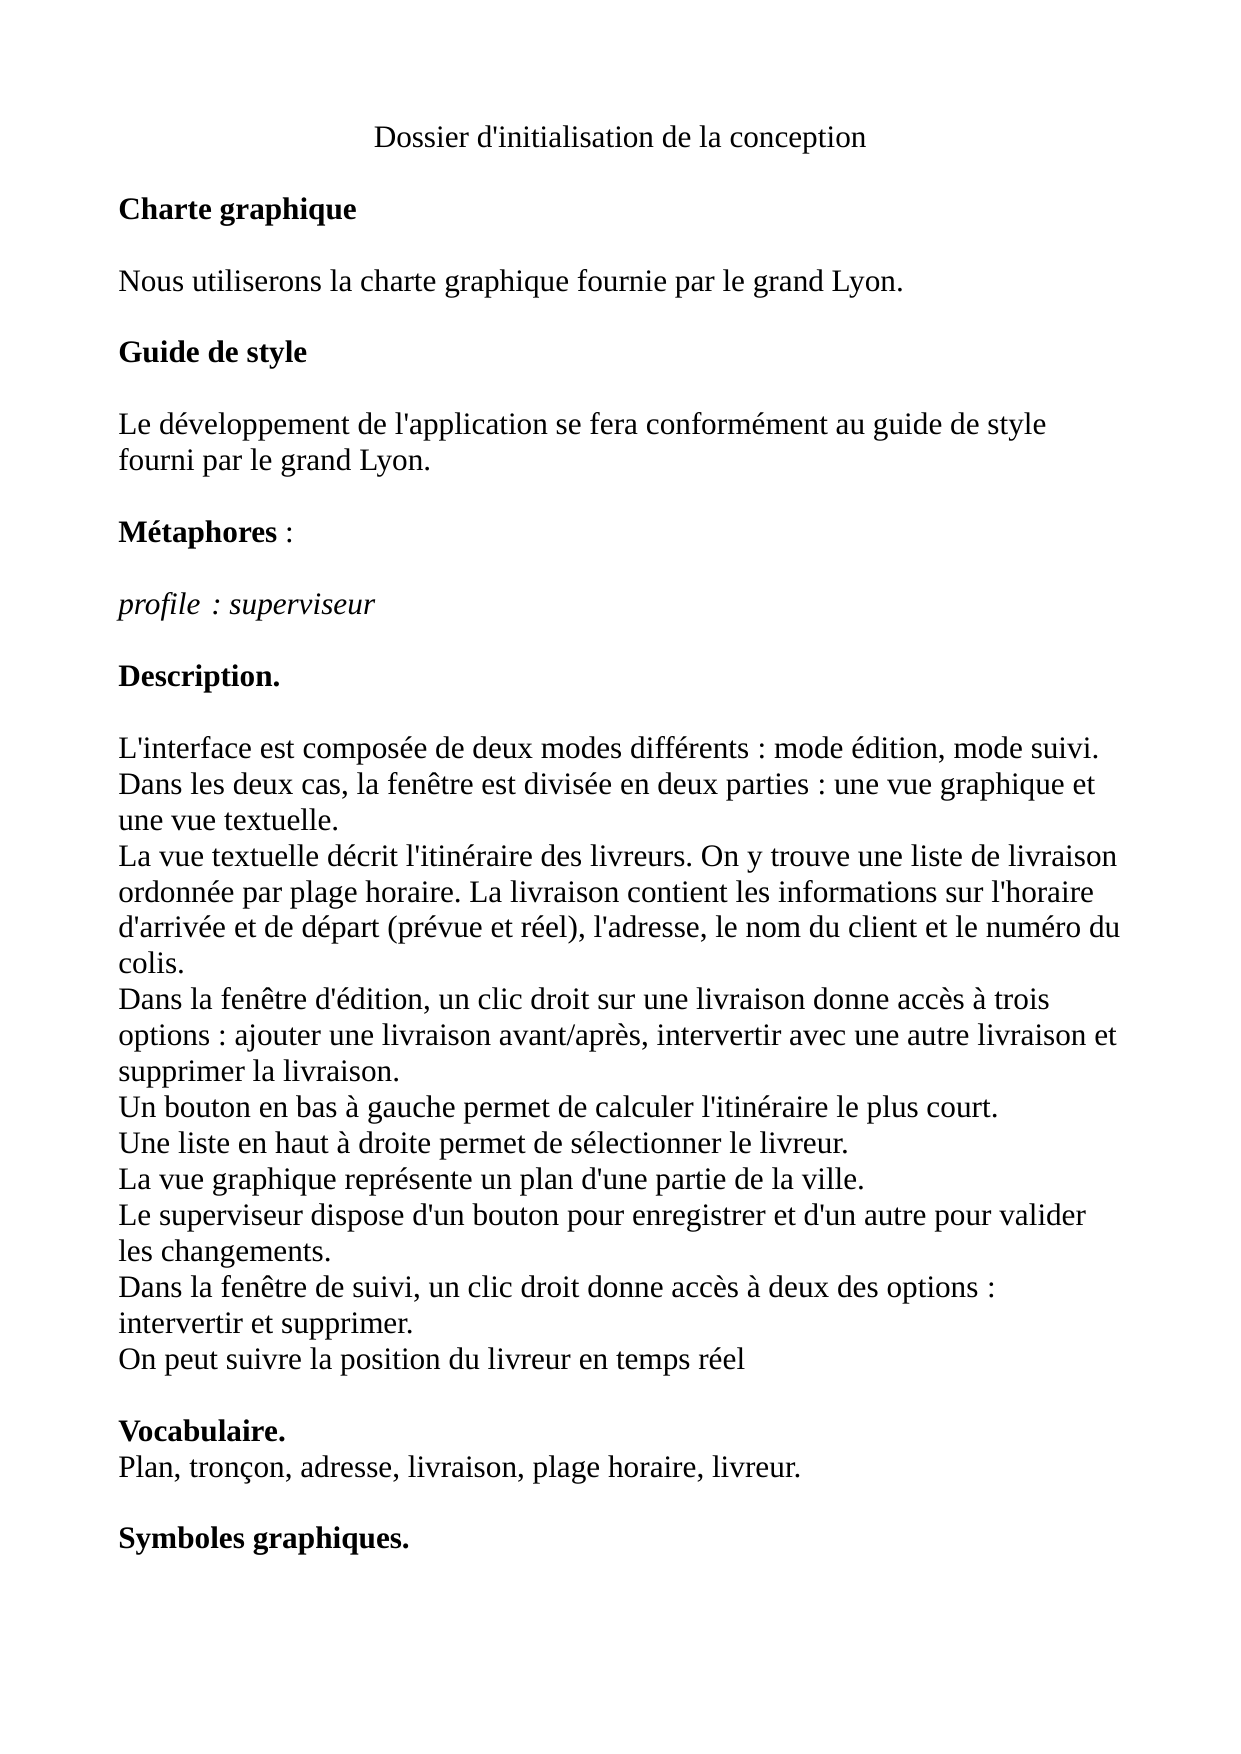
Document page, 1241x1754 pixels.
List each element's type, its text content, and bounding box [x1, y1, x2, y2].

text Symboles graphiques. [118, 1520, 1122, 1556]
text Nous utiliserons la charte graphique fournie par le grand Lyon. [118, 262, 1122, 298]
text Un bouton en bas à gauche permet de calculer l'itinéraire le plus court. [118, 1088, 1122, 1124]
text Description. [118, 657, 1122, 693]
text Dans la fenêtre de suivi, un clic droit donne accès à deux des options : intervertir et supprimer. [118, 1268, 1122, 1340]
text Dans les deux cas, la fenêtre est divisée en deux parties : une vue graphique et une vue textuelle. [118, 765, 1122, 837]
text Vocabulaire. [118, 1412, 1122, 1448]
text L'interface est composée de deux modes différents : mode édition, mode suivi. [118, 729, 1122, 765]
text Dossier d'initialisation de la conception [118, 118, 1122, 154]
text Le développement de l'application se fera conformément au guide de style fourni par le grand Lyon. [118, 406, 1122, 477]
text profile : superviseur [118, 585, 1122, 621]
text Guide de style [118, 334, 1122, 370]
text La vue graphique représente un plan d'une partie de la ville. [118, 1160, 1122, 1196]
text On peut suivre la position du livreur en temps réel [118, 1340, 1122, 1376]
text La vue textuelle décrit l'itinéraire des livreurs. On y trouve une liste de livraison ordonnée par plage horaire. La livraison contient les informations sur l'horaire d'arrivée et de départ (prévue et réel), l'adresse, le nom du client et le numéro du colis. [118, 837, 1122, 981]
text Métaphores : [118, 513, 1122, 549]
text Une liste en haut à droite permet de sélectionner le livreur. [118, 1124, 1122, 1160]
text Le superviseur dispose d'un bouton pour enregistrer et d'un autre pour valider les changements. [118, 1196, 1122, 1268]
text Dans la fenêtre d'édition, un clic droit sur une livraison donne accès à trois options : ajouter une livraison avant/après, intervertir avec une autre livraison et supprimer la livraison. [118, 981, 1122, 1088]
text Plan, tronçon, adresse, livraison, plage horaire, livreur. [118, 1448, 1122, 1484]
text Charte graphique [118, 190, 1122, 226]
